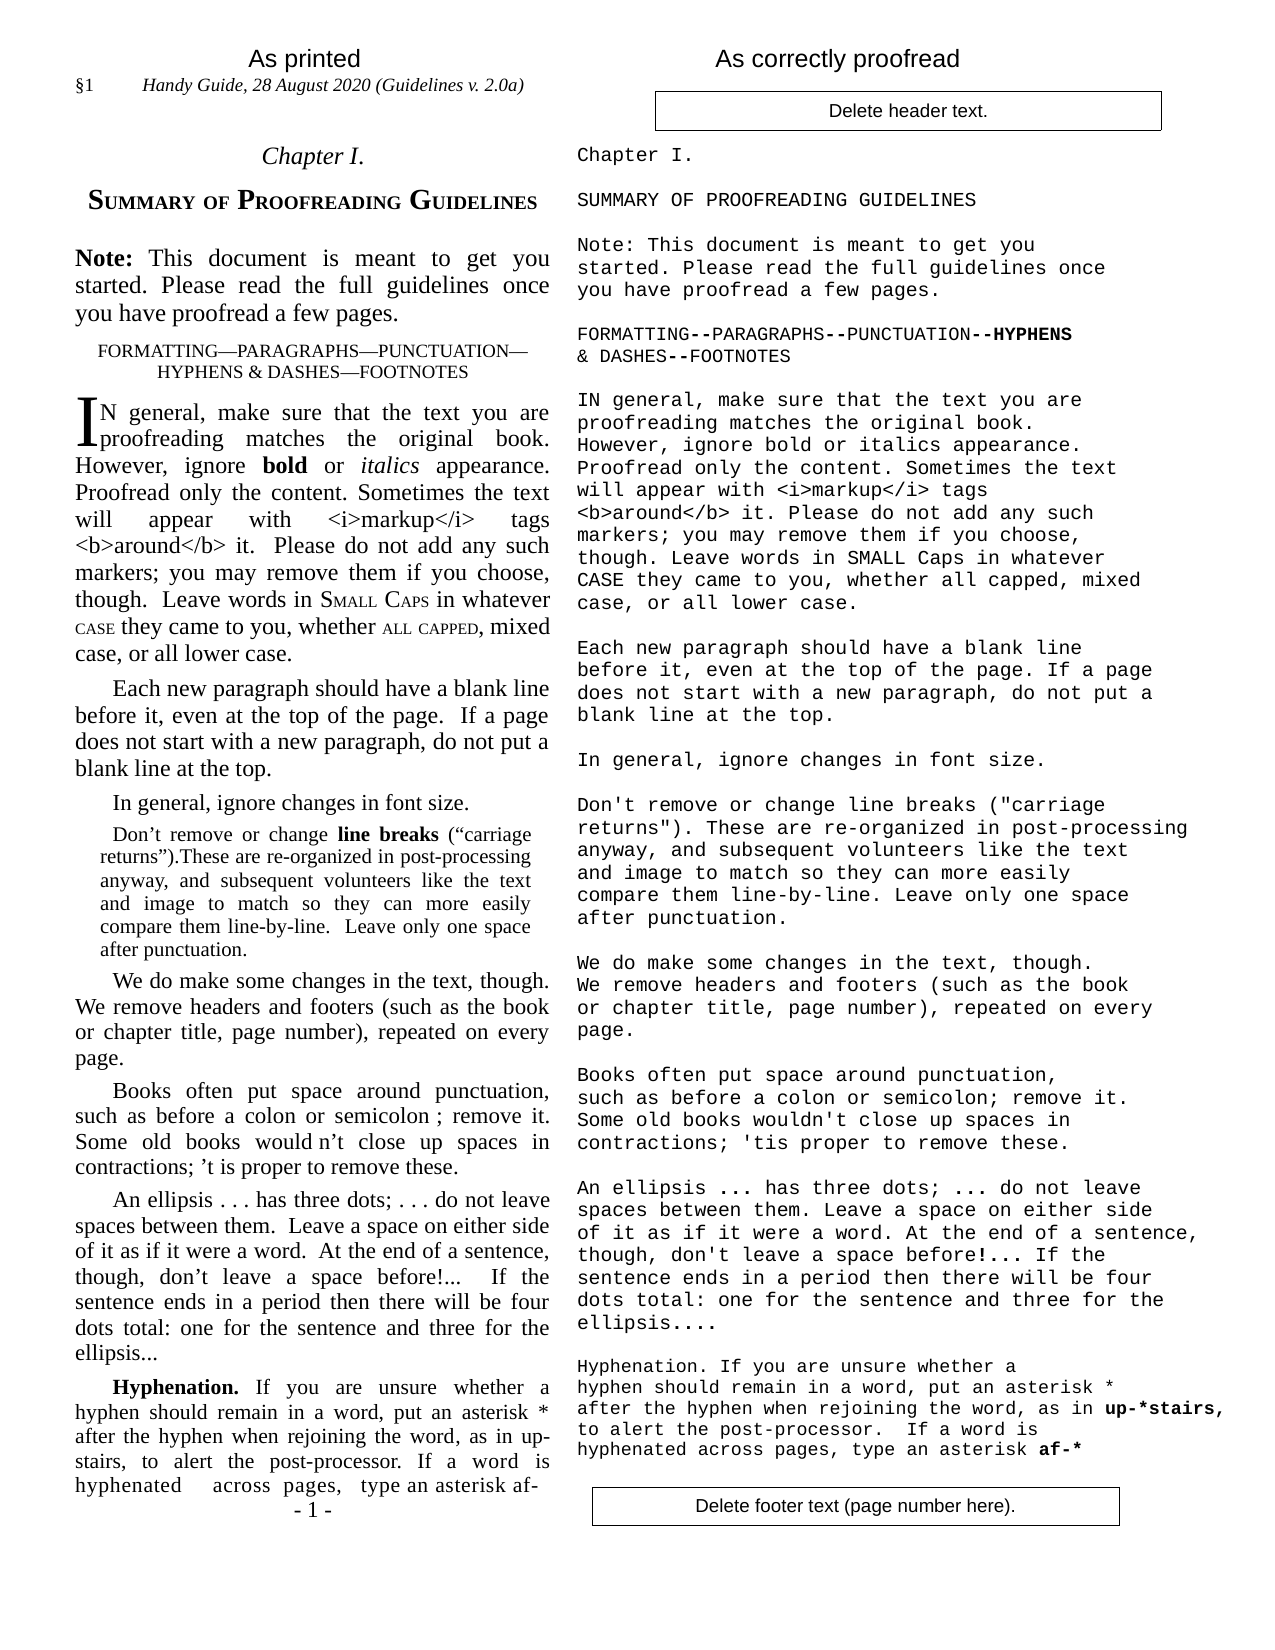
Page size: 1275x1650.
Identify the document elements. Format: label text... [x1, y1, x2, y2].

text FORMATTING—PARAGRAPHS—PUNCTUATION—HYPHENS & DASHES—Footnotes [75, 341, 550, 382]
text Chapter I. [75, 114, 550, 170]
text Delete header text. [672, 100, 1145, 121]
text & DASHES--FOOTNOTES [577, 346, 1230, 368]
text Books often put space around punctuation, such as before a colon or semicolon ; remove it. Some old books would n’t close up spaces in contractions; ’t is proper to remove these. [75, 1078, 550, 1180]
text Chapter I. [577, 145, 1230, 168]
text Proofread only the content. Sometimes the text will appear with <i>markup</i> tags [577, 458, 1230, 503]
text Don't remove or change line breaks ("carriage returns"). These are re-organized in post-processing anyway, and subsequent volunteers like the text and image to match so they can more easily compare them line-by-line. Leave only one space after punctuation. [577, 795, 1230, 930]
text proofreading matches the original book. [577, 413, 1230, 435]
text - 1 - [75, 1497, 550, 1523]
text Note: This document is meant to get you started. Please read the full guidelines once you have proofread a few pages. [577, 235, 1230, 303]
text We do make some changes in the text, though. We remove headers and footers (such as the book or chapter title, page number), repeated on every page. [577, 953, 1230, 1043]
text Some old books wouldn't close up spaces in [577, 1110, 1230, 1133]
text FORMATTING--PARAGRAPHS--PUNCTUATION--HYPHENS [577, 325, 1230, 346]
text An ellipsis ... has three dots; ... do not leave spaces between them. Leave a space on either side of it as if it were a word. At the end of a sentence, though, don't leave a space before!... If the sentence ends in a period then there will be four dots total: one for the sentence and three for the ellipsis.... [577, 1178, 1230, 1335]
text SUMMARY OF PROOFREADING GUIDELINES [577, 190, 1230, 213]
text contractions; 'tis proper to remove these. [577, 1133, 1230, 1155]
text However, ignore bold or italics appearance. [577, 435, 1230, 458]
text Delete footer text (page number here). [609, 1496, 1102, 1516]
text An ellipsis . . . has three dots; . . . do not leave spaces between them. Leave a space on either side of it as if it were a word. At the end of a sentence, though, don’t leave a space before!... If the sentence ends in a period then there will be four dots total: one for the sentence and three for the ellipsis... [75, 1187, 550, 1366]
text We do make some changes in the text, though. We remove headers and footers (such as the book or chapter title, page number), repeated on every page. [75, 968, 550, 1070]
text <b>around</b> it. Please do not add any such markers; you may remove them if you choose, though. Leave words in SMALL Caps in whatever CASE they came to you, whether all capped, mixed case, or all lower case. [577, 503, 1230, 615]
text Don’t remove or change line breaks (“carriage returns”).These are re-organized in post-processing anyway, and subsequent volunteers like the text and image to match so they can more easily compare them line-by-line. Leave only one space after punctuation. [100, 822, 532, 961]
text IN general, make sure that the text you are proofreading matches the original book. However, ignore bold or italics appearance. Proofread only the content. Sometimes the text will appear with <i>markup</i> tags <b>around</b> it. Please do not add any such markers; you may remove them if you choose, though. Leave words in Small Caps in whatever case they came to you, whether all capped, mixed case, or all lower case. [75, 399, 550, 666]
text Hyphenation. If you are unsure whether a hyphen should remain in a word, put an asterisk * after the hyphen when rejoining the word, as in up-stairs, to alert the post-processor. If a word is hyphenated across pages, type an asterisk af- [75, 1373, 550, 1497]
text such as before a colon or semicolon; remove it. [577, 1088, 1230, 1110]
text Each new paragraph should have a blank line before it, even at the top of the page. If a page does not start with a new paragraph, do not put a blank line at the top. [75, 674, 550, 782]
text Hyphenation. If you are unsure whether a hyphen should remain in a word, put an asterisk * after the hyphen when rejoining the word, as in up-*stairs, to alert the post-processor. If a word is [577, 1358, 1230, 1441]
text Note: This document is meant to get you started. Please read the full guidelines once you have proofread a few pages. [75, 216, 550, 327]
text Summary of Proofreading Guidelines [75, 184, 550, 216]
text §1 Handy Guide, 28 August 2020 (Guidelines v. 2.0a) [75, 75, 550, 96]
text In general, ignore changes in font size. [75, 789, 550, 815]
text IN general, make sure that the text you are [577, 390, 1230, 413]
text Each new paragraph should have a blank line before it, even at the top of the page. If a page does not start with a new paragraph, do not put a blank line at the top. [577, 638, 1230, 728]
text hyphenated across pages, type an asterisk af-* [577, 1441, 1230, 1461]
text Books often put space around punctuation, [577, 1065, 1230, 1088]
text In general, ignore changes in font size. [577, 750, 1230, 773]
